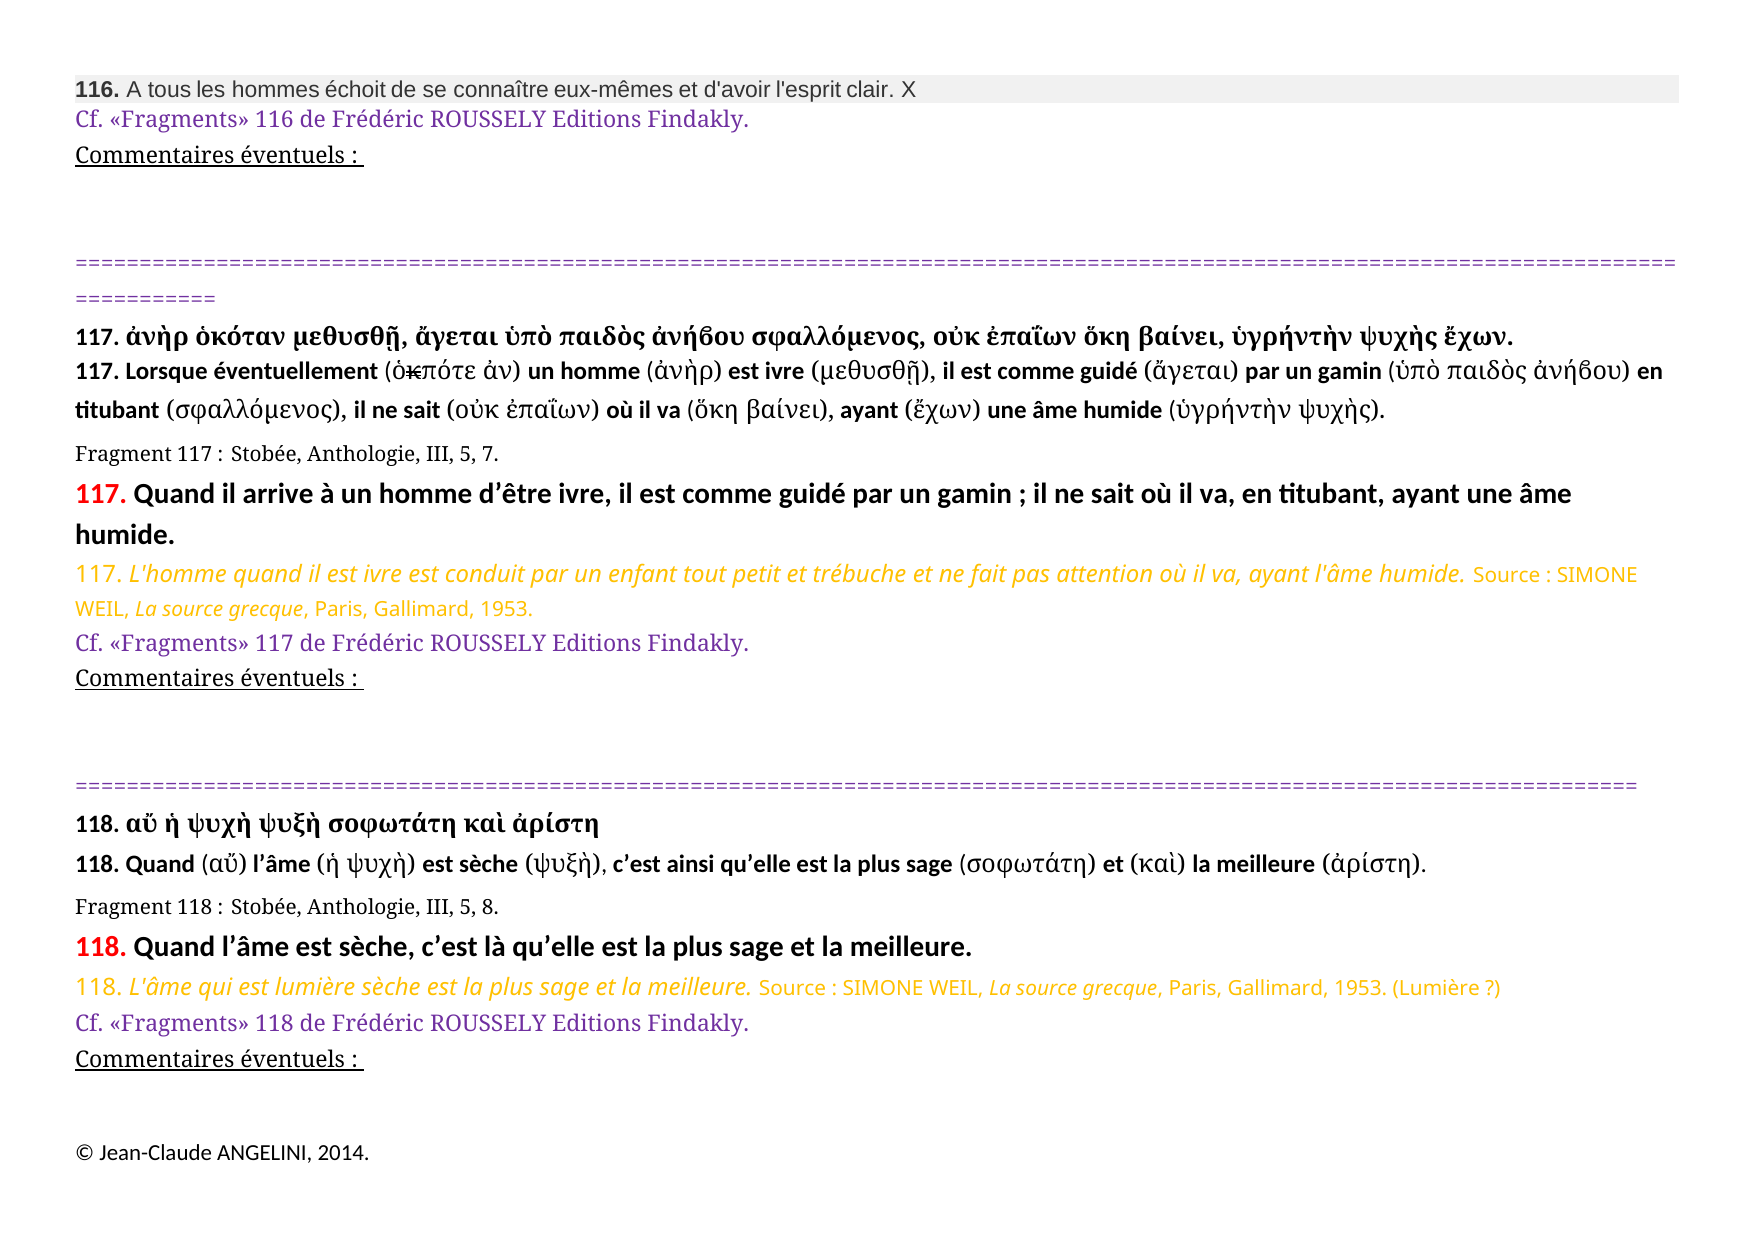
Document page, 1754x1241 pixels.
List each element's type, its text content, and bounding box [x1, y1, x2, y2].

text ========================================================================================================================== [75, 770, 1679, 801]
text Commentaires éventuels : [75, 662, 1679, 694]
text Cf. «Fragments» 117 de Frédéric ROUSSELY Editions Findakly. [75, 626, 1679, 658]
text 117. ἀνὴρ ὁκόταν μεθυσθῇ, ἄγεται ὑπὸ παιδὸς ἀνήϐου σφαλλόμενος, οὐκ ἐπαΐων ὅκη βαίνει, ὑγρήντὴν ψυχὴς ἔχων. [75, 319, 1679, 353]
text 117. Lorsque éventuellement (ὁκπότε ἀν) un homme (ἀνὴρ) est ivre (μεθυσθῇ), il est comme guidé (ἄγεται) par un gamin (ὑπὸ παιδὸς ἀνήϐου) en titubant (σφαλλόμενος), il ne sait (οὐκ ἐπαΐων) où il va (ὅκη βαίνει), ayant (ἔχων) une âme humide (ὑγρήντὴν ψυχὴς). [75, 353, 1679, 426]
text Fragment 118 : Stobée, Anthologie, III, 5, 8. [75, 884, 1679, 923]
text 117. Quand il arrive à un homme d’être ivre, il est comme guidé par un gamin ; il ne sait où il va, en titubant, ayant une âme humide. [75, 475, 1679, 552]
text Cf. «Fragments» 118 de Frédéric ROUSSELY Editions Findakly. [75, 1007, 1679, 1038]
text Commentaires éventuels : [75, 1043, 1679, 1074]
text 118. αὔ ἡ ψυχὴ ψυξὴ σοφωτάτη καὶ ἀρίστη [75, 806, 1679, 840]
text Cf. «Fragments» 116 de Frédéric ROUSSELY Editions Findakly. [75, 103, 1679, 134]
text Commentaires éventuels : [75, 139, 1679, 170]
subtitle 116. A tous les hommes échoit de se connaître eux-mêmes et d'avoir l'esprit clair. X [75, 75, 1679, 103]
text 118. Quand l’âme est sèche, c’est là qu’elle est la plus sage et la meilleure. [75, 928, 1679, 964]
text 118. Quand (αὔ) l’âme (ἡ ψυχὴ) est sèche (ψυξὴ), c’est ainsi qu’elle est la plus sage (σοφωτάτη) et (καὶ) la meilleure (ἀρίστη). [75, 845, 1679, 879]
text 118. L'âme qui est lumière sèche est la plus sage et la meilleure. Source : SIMONE WEIL, La source grecque, Paris, Gallimard, 1953. (Lumière ?) [75, 969, 1679, 1002]
text 117. L'homme quand il est ivre est conduit par un enfant tout petit et trébuche et ne fait pas attention où il va, ayant l'âme humide. Source : SIMONE WEIL, La source grecque, Paris, Gallimard, 1953. [75, 557, 1679, 622]
text ======================================================================================================================================== [75, 247, 1679, 314]
text Fragment 117 : Stobée, Anthologie, III, 5, 7. [75, 431, 1679, 469]
